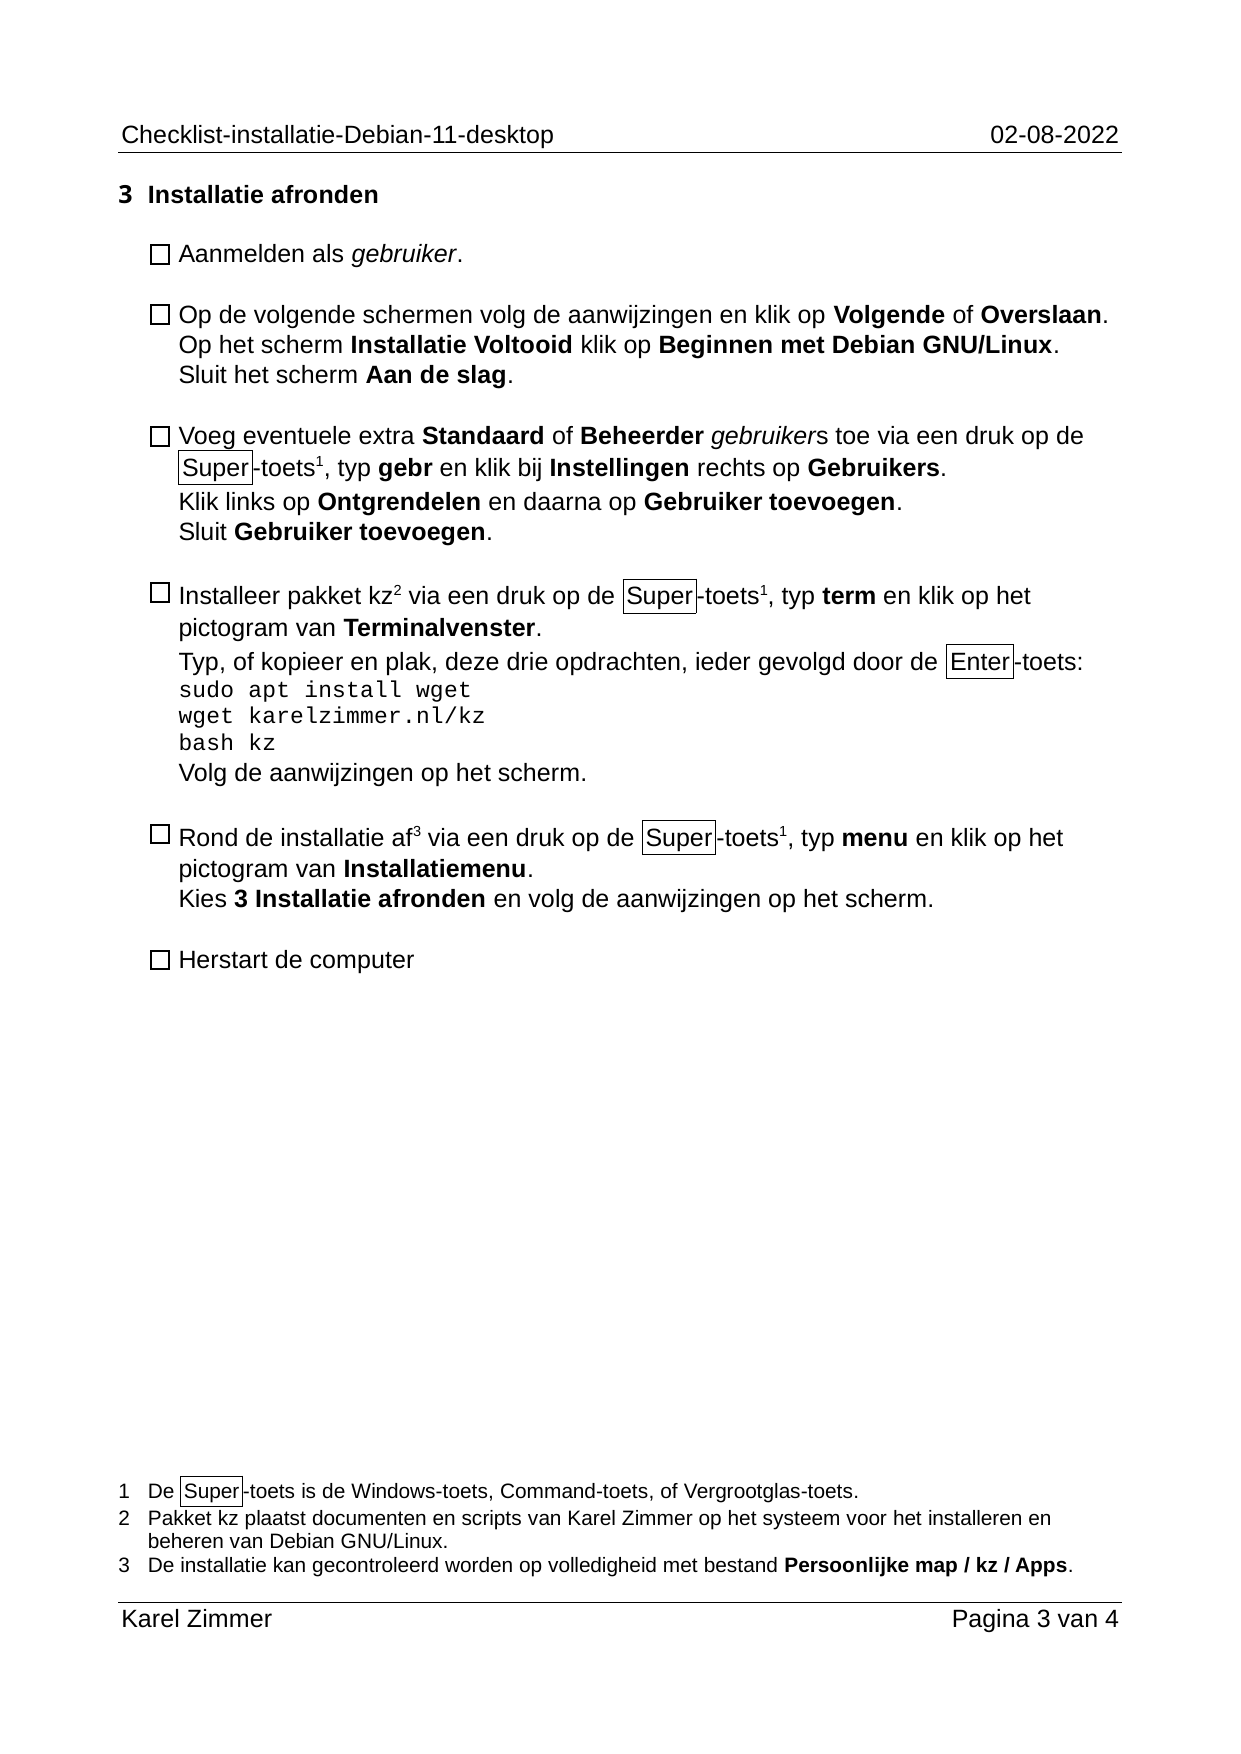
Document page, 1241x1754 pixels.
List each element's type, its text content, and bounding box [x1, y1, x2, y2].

table_cell [141, 300, 177, 330]
table_cell Sluit het scherm Aan de slag. [177, 360, 1121, 391]
table_cell Volg de aanwijzingen op het scherm. [177, 758, 1121, 788]
table_cell Kies 3 Installatie afronden en volg de aanwijzingen op het scherm. [177, 884, 1121, 914]
table_cell [141, 360, 177, 391]
table_cell [141, 915, 177, 945]
table_cell [177, 269, 1121, 300]
table_cell Op het scherm Installatie Voltooid klik op Beginnen met Debian GNU/Linux. [177, 330, 1121, 360]
table_cell [141, 577, 177, 643]
table_cell [177, 789, 1121, 819]
table_header Aanmelden als gebruiker. [177, 239, 1121, 269]
table_cell [141, 884, 177, 914]
table_cell Klik links op Ontgrendelen en daarna op Gebruiker toevoegen. [177, 486, 1121, 517]
table_cell [141, 269, 177, 300]
table_cell [141, 643, 177, 758]
table_cell Rond de installatie af via een druk op de Super-toets1, typ menu en klik op het pictogram van Installatiemenu. [177, 819, 1121, 884]
table_cell Typ, of kopieer en plak, deze drie opdrachten, ieder gevolgd door de Enter-toets: sudo apt install wget wget karelzimmer.nl/kz bash kz [177, 643, 1121, 758]
table_cell [141, 945, 177, 975]
table_cell Installeer pakket kz via een druk op de Super-toets1, typ term en klik op het pictogram van Terminalvenster. [177, 577, 1121, 643]
table_cell [177, 915, 1121, 945]
table_cell [141, 789, 177, 819]
table_header [141, 239, 177, 269]
table_cell [141, 391, 177, 421]
table_cell Sluit Gebruiker toevoegen. [177, 517, 1121, 547]
table_cell [141, 758, 177, 788]
table_cell Op de volgende schermen volg de aanwijzingen en klik op Volgende of Overslaan. [177, 300, 1121, 330]
list Installatie afronden [118, 177, 1122, 211]
table_cell [141, 547, 177, 577]
table_cell Herstart de computer [177, 945, 1121, 975]
table_cell [141, 330, 177, 360]
table_cell [141, 517, 177, 547]
table_cell Voeg eventuele extra Standaard of Beheerder gebruikers toe via een druk op de Super-toets, typ gebr en klik bij Instellingen rechts op Gebruikers. [177, 421, 1121, 486]
table_cell [141, 421, 177, 486]
table_cell [141, 486, 177, 517]
table_cell [177, 547, 1121, 577]
table_cell [177, 391, 1121, 421]
table_cell [141, 819, 177, 884]
